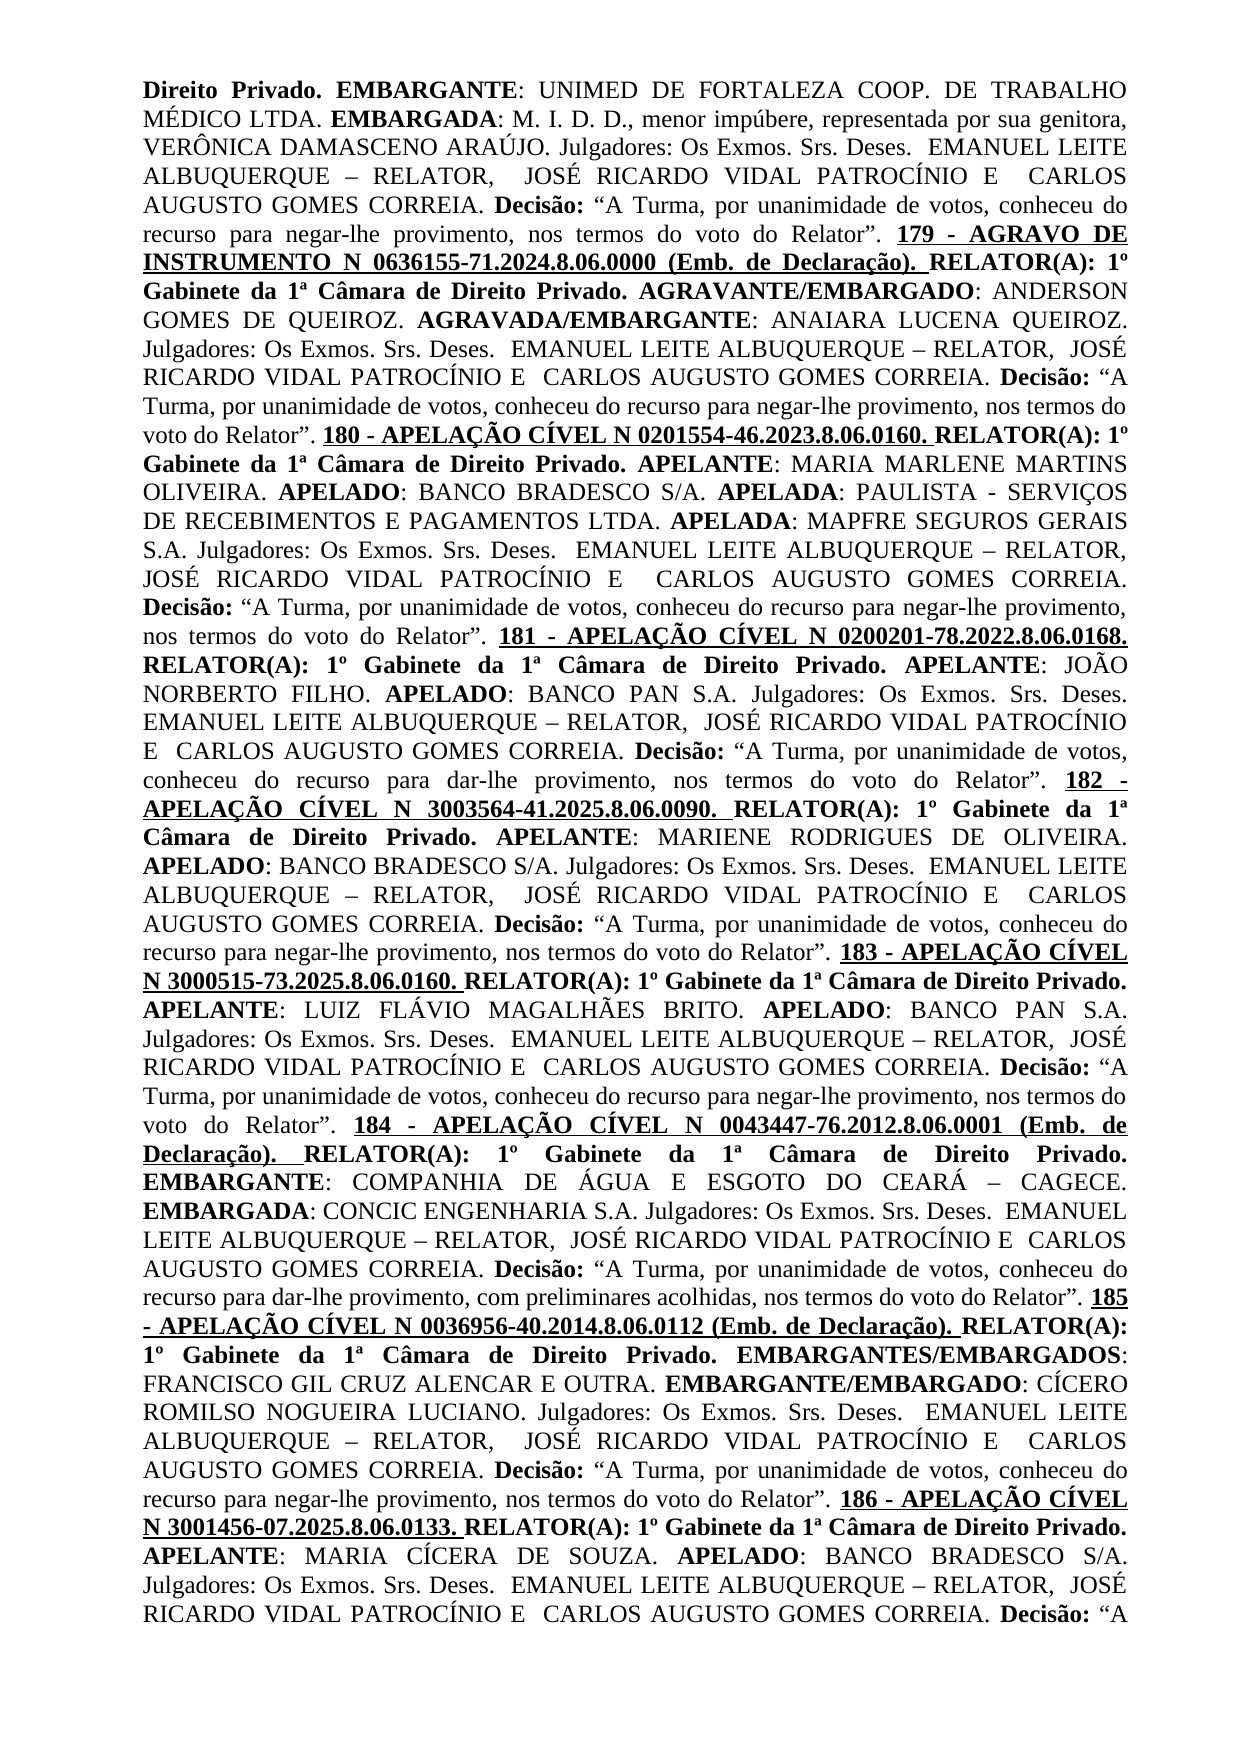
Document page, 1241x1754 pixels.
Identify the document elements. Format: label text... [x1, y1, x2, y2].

text Direito Privado. EMBARGANTE: UNIMED DE FORTALEZA COOP. DE TRABALHO MÉDICO LTDA. EMBARGADA: M. I. D. D., menor impúbere, representada por sua genitora, VERÔNICA DAMASCENO ARAÚJO. Julgadores: Os Exmos. Srs. Deses. EMANUEL LEITE ALBUQUERQUE – RELATOR, JOSÉ RICARDO VIDAL PATROCÍNIO E CARLOS AUGUSTO GOMES CORREIA. Decisão: “A Turma, por unanimidade de votos, conheceu do recurso para negar-lhe provimento, nos termos do voto do Relator”. 179 - AGRAVO DE INSTRUMENTO N 0636155-71.2024.8.06.0000 (Emb. de Declaração). RELATOR(A): 1º Gabinete da 1ª Câmara de Direito Privado. AGRAVANTE/EMBARGADO: ANDERSON GOMES DE QUEIROZ. AGRAVADA/EMBARGANTE: ANAIARA LUCENA QUEIROZ. Julgadores: Os Exmos. Srs. Deses. EMANUEL LEITE ALBUQUERQUE – RELATOR, JOSÉ RICARDO VIDAL PATROCÍNIO E CARLOS AUGUSTO GOMES CORREIA. Decisão: “A Turma, por unanimidade de votos, conheceu do recurso para negar-lhe provimento, nos termos do voto do Relator”. 180 - APELAÇÃO CÍVEL N 0201554-46.2023.8.06.0160. RELATOR(A): 1º Gabinete da 1ª Câmara de Direito Privado. APELANTE: MARIA MARLENE MARTINS OLIVEIRA. APELADO: BANCO BRADESCO S/A. APELADA: PAULISTA - SERVIÇOS DE RECEBIMENTOS E PAGAMENTOS LTDA. APELADA: MAPFRE SEGUROS GERAIS S.A. Julgadores: Os Exmos. Srs. Deses. EMANUEL LEITE ALBUQUERQUE – RELATOR, JOSÉ RICARDO VIDAL PATROCÍNIO E CARLOS AUGUSTO GOMES CORREIA. Decisão: “A Turma, por unanimidade de votos, conheceu do recurso para negar-lhe provimento, nos termos do voto do Relator”. 181 - APELAÇÃO CÍVEL N 0200201-78.2022.8.06.0168. RELATOR(A): 1º Gabinete da 1ª Câmara de Direito Privado. APELANTE: JOÃO NORBERTO FILHO. APELADO: BANCO PAN S.A. Julgadores: Os Exmos. Srs. Deses. EMANUEL LEITE ALBUQUERQUE – RELATOR, JOSÉ RICARDO VIDAL PATROCÍNIO E CARLOS AUGUSTO GOMES CORREIA. Decisão: “A Turma, por unanimidade de votos, conheceu do recurso para dar-lhe provimento, nos termos do voto do Relator”. 182 - APELAÇÃO CÍVEL N 3003564-41.2025.8.06.0090. RELATOR(A): 1º Gabinete da 1ª Câmara de Direito Privado. APELANTE: MARIENE RODRIGUES DE OLIVEIRA. APELADO: BANCO BRADESCO S/A. Julgadores: Os Exmos. Srs. Deses. EMANUEL LEITE ALBUQUERQUE – RELATOR, JOSÉ RICARDO VIDAL PATROCÍNIO E CARLOS AUGUSTO GOMES CORREIA. Decisão: “A Turma, por unanimidade de votos, conheceu do recurso para negar-lhe provimento, nos termos do voto do Relator”. 183 - APELAÇÃO CÍVEL N 3000515-73.2025.8.06.0160. RELATOR(A): 1º Gabinete da 1ª Câmara de Direito Privado. APELANTE: LUIZ FLÁVIO MAGALHÃES BRITO. APELADO: BANCO PAN S.A. Julgadores: Os Exmos. Srs. Deses. EMANUEL LEITE ALBUQUERQUE – RELATOR, JOSÉ RICARDO VIDAL PATROCÍNIO E CARLOS AUGUSTO GOMES CORREIA. Decisão: “A Turma, por unanimidade de votos, conheceu do recurso para negar-lhe provimento, nos termos do voto do Relator”. 184 - APELAÇÃO CÍVEL N 0043447-76.2012.8.06.0001 (Emb. de Declaração). RELATOR(A): 1º Gabinete da 1ª Câmara de Direito Privado. EMBARGANTE: COMPANHIA DE ÁGUA E ESGOTO DO CEARÁ – CAGECE. EMBARGADA: CONCIC ENGENHARIA S.A. Julgadores: Os Exmos. Srs. Deses. EMANUEL LEITE ALBUQUERQUE – RELATOR, JOSÉ RICARDO VIDAL PATROCÍNIO E CARLOS AUGUSTO GOMES CORREIA. Decisão: “A Turma, por unanimidade de votos, conheceu do recurso para dar-lhe provimento, com preliminares acolhidas, nos termos do voto do Relator”. 185 - APELAÇÃO CÍVEL N 0036956-40.2014.8.06.0112 (Emb. de Declaração). RELATOR(A): 1º Gabinete da 1ª Câmara de Direito Privado. EMBARGANTES/EMBARGADOS: FRANCISCO GIL CRUZ ALENCAR E OUTRA. EMBARGANTE/EMBARGADO: CÍCERO ROMILSO NOGUEIRA LUCIANO. Julgadores: Os Exmos. Srs. Deses. EMANUEL LEITE ALBUQUERQUE – RELATOR, JOSÉ RICARDO VIDAL PATROCÍNIO E CARLOS AUGUSTO GOMES CORREIA. Decisão: “A Turma, por unanimidade de votos, conheceu do recurso para negar-lhe provimento, nos termos do voto do Relator”. 186 - APELAÇÃO CÍVEL N 3001456-07.2025.8.06.0133. RELATOR(A): 1º Gabinete da 1ª Câmara de Direito Privado. APELANTE: MARIA CÍCERA DE SOUZA. APELADO: BANCO BRADESCO S/A. Julgadores: Os Exmos. Srs. Deses. EMANUEL LEITE ALBUQUERQUE – RELATOR, JOSÉ RICARDO VIDAL PATROCÍNIO E CARLOS AUGUSTO GOMES CORREIA. Decisão: “A [143, 75, 1128, 1627]
